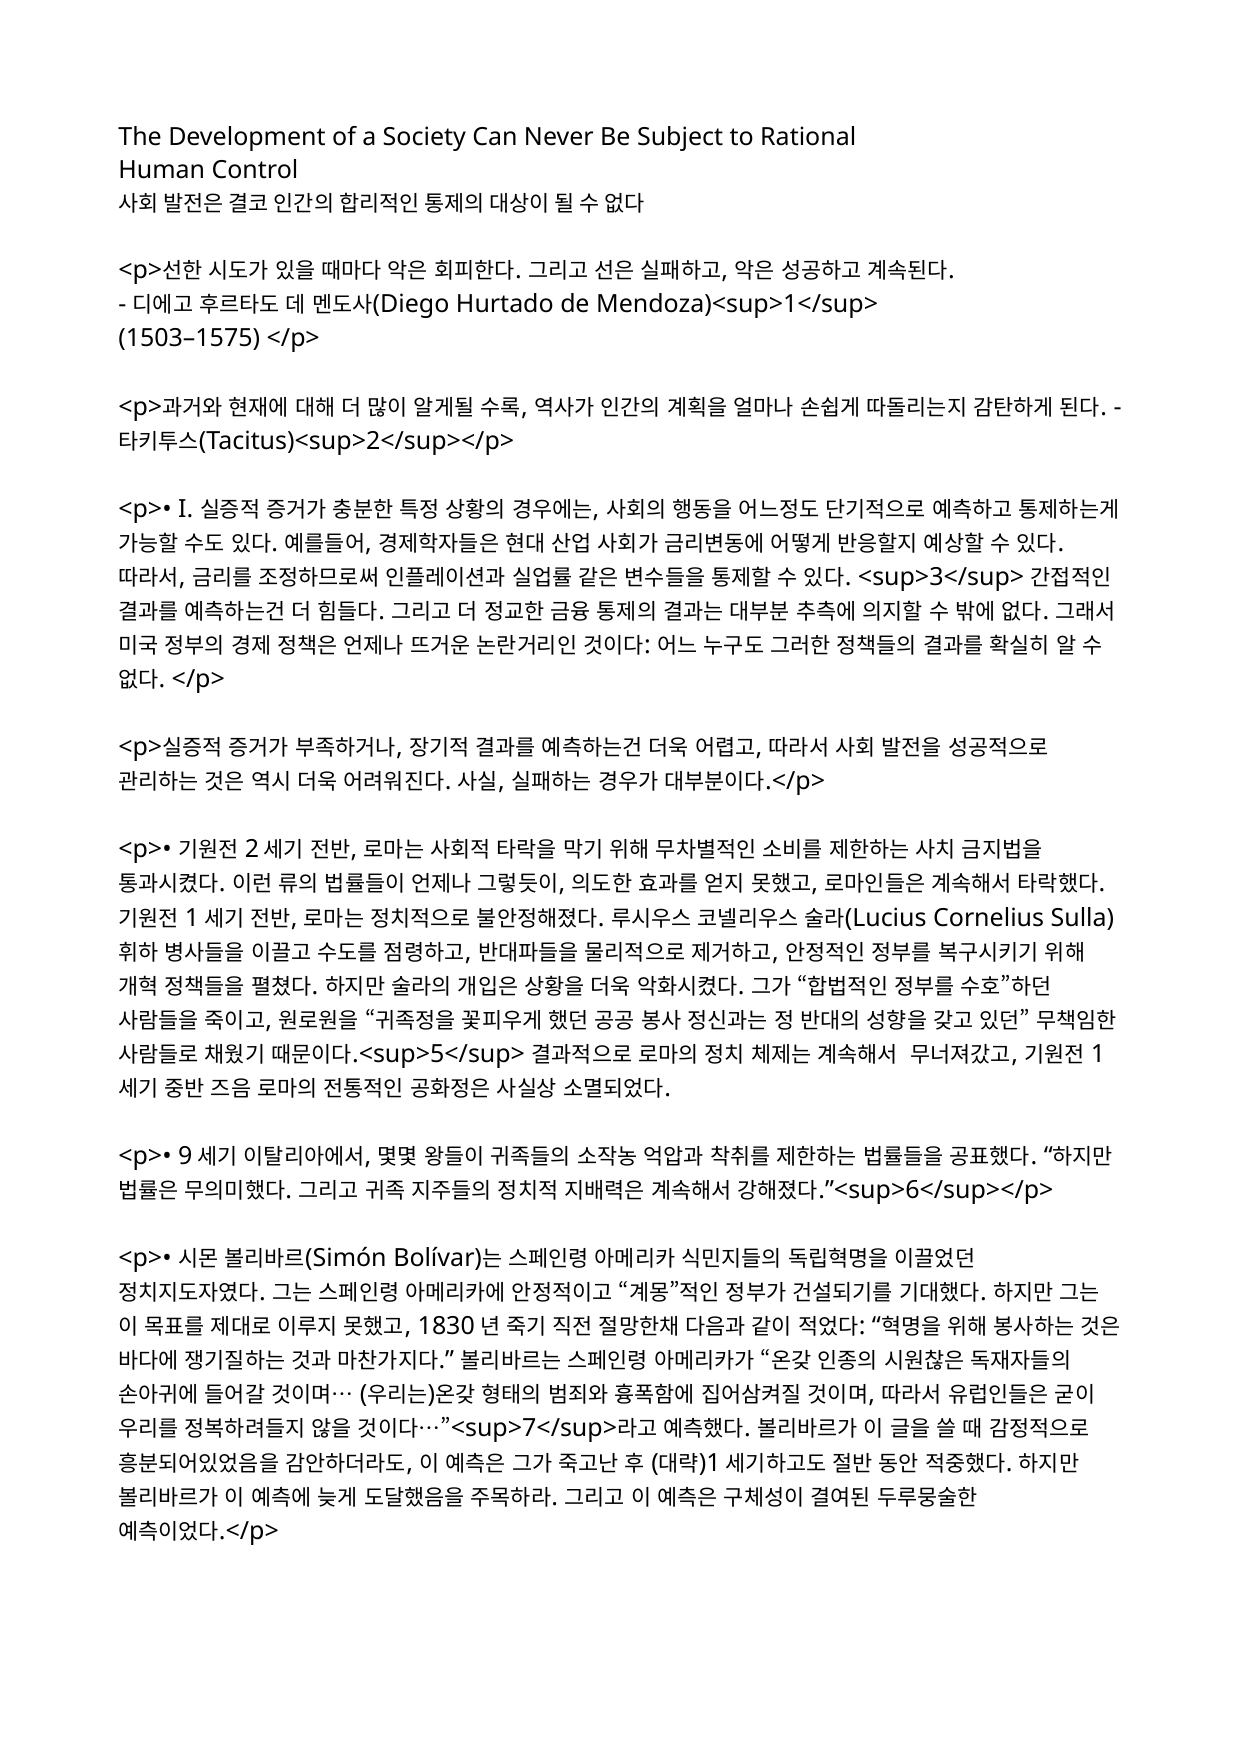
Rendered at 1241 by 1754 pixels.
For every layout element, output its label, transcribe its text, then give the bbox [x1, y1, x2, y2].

text (1503–1575) </p> [118, 320, 1122, 354]
text 사회 발전은 결코 인간의 합리적인 통제의 대상이 될 수 없다 [118, 186, 1122, 218]
text <p>• 기원전 2세기 전반, 로마는 사회적 타락을 막기 위해 무차별적인 소비를 제한하는 사치 금지법을 통과시켰다. 이런 류의 법률들이 언제나 그렇듯이, 의도한 효과를 얻지 못했고, 로마인들은 계속해서 타락했다. 기원전 1세기 전반, 로마는 정치적으로 불안정해졌다. 루시우스 코넬리우스 술라(Lucius Cornelius Sulla) 휘하 병사들을 이끌고 수도를 점령하고, 반대파들을 물리적으로 제거하고, 안정적인 정부를 복구시키기 위해 개혁 정책들을 펼쳤다. 하지만 술라의 개입은 상황을 더욱 악화시켰다. 그가 “합법적인 정부를 수호”하던 사람들을 죽이고, 원로원을 “귀족정을 꽃피우게 했던 공공 봉사 정신과는 정 반대의 성향을 갖고 있던” 무책임한 사람들로 채웠기 때문이다.<sup>5</sup> 결과적으로 로마의 정치 체제는 계속해서 무너져갔고, 기원전 1세기 중반 즈음 로마의 전통적인 공화정은 사실상 소멸되었다. [118, 831, 1122, 1103]
text <p>실증적 증거가 부족하거나, 장기적 결과를 예측하는건 더욱 어렵고, 따라서 사회 발전을 성공적으로 관리하는 것은 역시 더욱 어려워진다. 사실, 실패하는 경우가 대부분이다.</p> [118, 729, 1122, 797]
text <p>과거와 현재에 대해 더 많이 알게될 수록, 역사가 인간의 계획을 얼마나 손쉽게 따돌리는지 감탄하게 된다. - 타키투스(Tacitus)<sup>2</sup></p> [118, 388, 1122, 456]
text - 디에고 후르타도 데 멘도사(Diego Hurtado de Mendoza)<sup>1</sup> [118, 286, 1122, 320]
text Human Control [118, 152, 1122, 186]
text <p>선한 시도가 있을 때마다 악은 회피한다. 그리고 선은 실패하고, 악은 성공하고 계속된다. [118, 252, 1122, 286]
text The Development of a Society Can Never Be Subject to Rational [118, 118, 1122, 152]
text <p>• 시몬 볼리바르(Simón Bolívar)는 스페인령 아메리카 식민지들의 독립혁명을 이끌었던 정치지도자였다. 그는 스페인령 아메리카에 안정적이고 “계몽”적인 정부가 건설되기를 기대했다. 하지만 그는 이 목표를 제대로 이루지 못했고, 1830년 죽기 직전 절망한채 다음과 같이 적었다: “혁명을 위해 봉사하는 것은 바다에 쟁기질하는 것과 마찬가지다.” 볼리바르는 스페인령 아메리카가 “온갖 인종의 시원찮은 독재자들의 손아귀에 들어갈 것이며… (우리는)온갖 형태의 범죄와 흉폭함에 집어삼켜질 것이며, 따라서 유럽인들은 굳이 우리를 정복하려들지 않을 것이다…”<sup>7</sup>라고 예측했다. 볼리바르가 이 글을 쓸 때 감정적으로 흥분되어있었음을 감안하더라도, 이 예측은 그가 죽고난 후 (대략)1세기하고도 절반 동안 적중했다. 하지만 볼리바르가 이 예측에 늦게 도달했음을 주목하라. 그리고 이 예측은 구체성이 결여된 두루뭉술한 예측이었다.</p> [118, 1240, 1122, 1546]
text <p>• I. 실증적 증거가 충분한 특정 상황의 경우에는, 사회의 행동을 어느정도 단기적으로 예측하고 통제하는게 가능할 수도 있다. 예를들어, 경제학자들은 현대 산업 사회가 금리변동에 어떻게 반응할지 예상할 수 있다. 따라서, 금리를 조정하므로써 인플레이션과 실업률 같은 변수들을 통제할 수 있다. <sup>3</sup> 간접적인 결과를 예측하는건 더 힘들다. 그리고 더 정교한 금융 통제의 결과는 대부분 추측에 의지할 수 밖에 없다. 그래서 미국 정부의 경제 정책은 언제나 뜨거운 논란거리인 것이다: 어느 누구도 그러한 정책들의 결과를 확실히 알 수 없다. </p> [118, 490, 1122, 695]
text <p>• 9세기 이탈리아에서, 몇몇 왕들이 귀족들의 소작농 억압과 착취를 제한하는 법률들을 공표했다. “하지만 법률은 무의미했다. 그리고 귀족 지주들의 정치적 지배력은 계속해서 강해졌다.”<sup>6</sup></p> [118, 1138, 1122, 1206]
